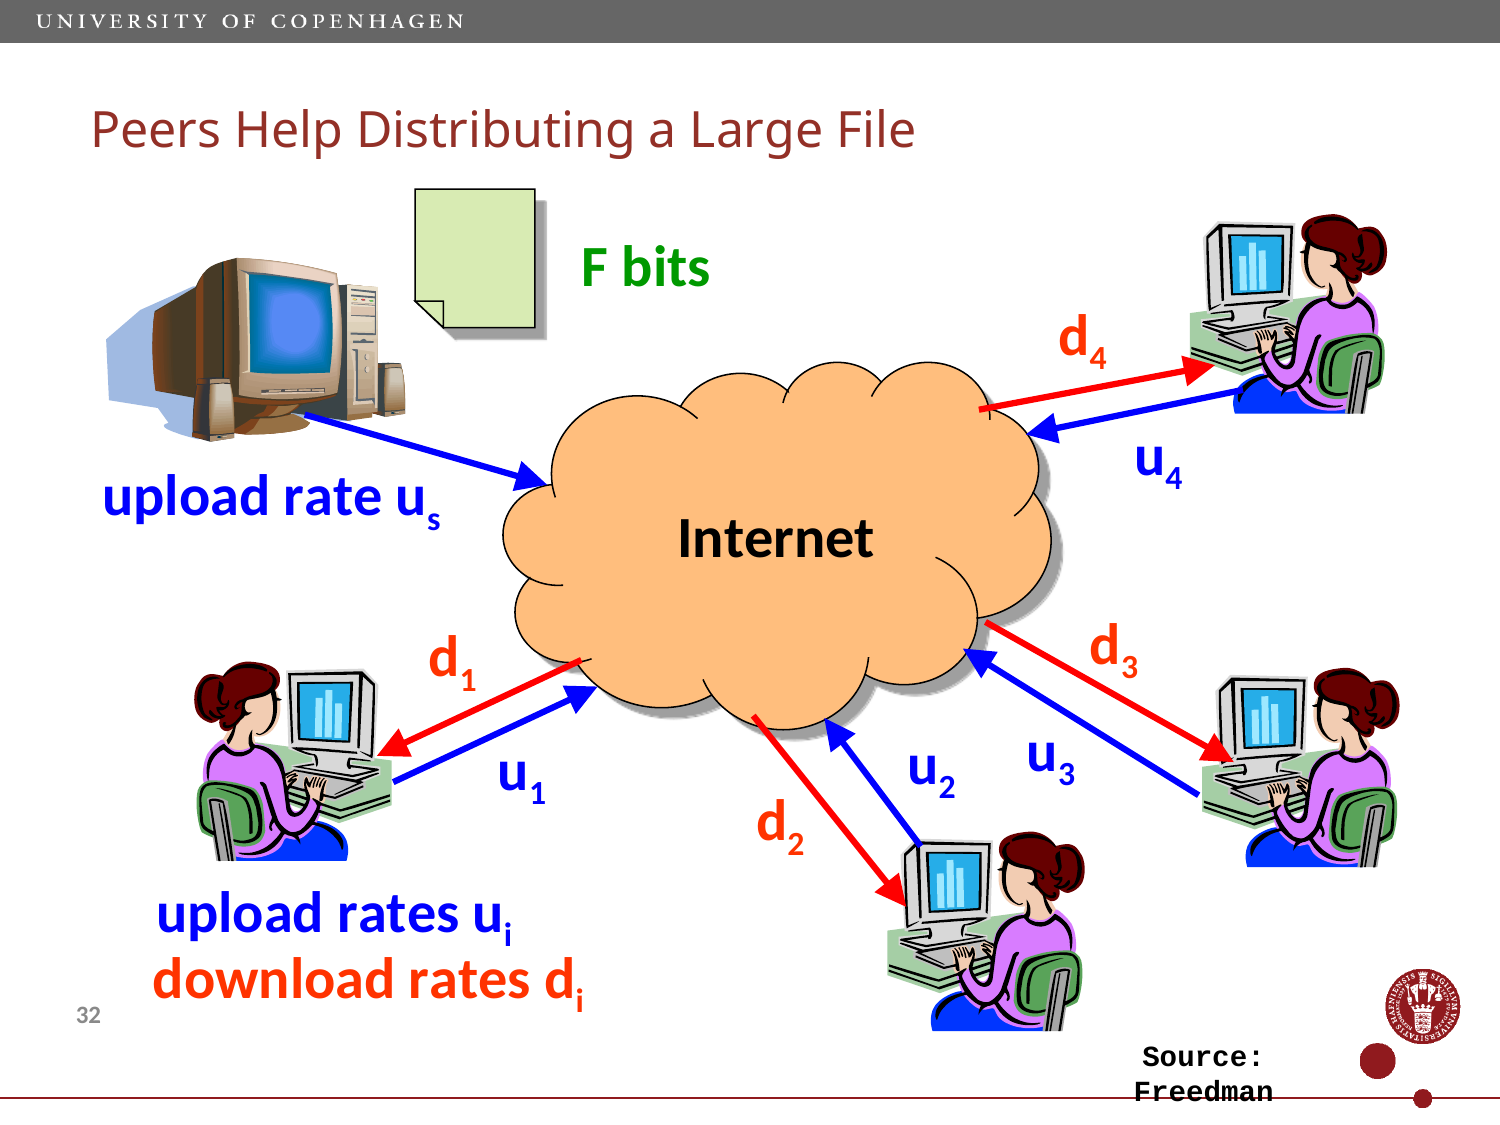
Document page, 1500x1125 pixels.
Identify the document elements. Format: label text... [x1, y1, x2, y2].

text_box [61, 983, 412, 1044]
text_box d2 [741, 774, 820, 870]
text_box upload rate us [87, 449, 456, 545]
text_box [415, 189, 535, 328]
picture [194, 661, 392, 863]
title Peers Help Distributing a Large File [75, 75, 1426, 180]
picture [1189, 213, 1388, 416]
text_box download rates di [138, 932, 599, 1028]
text_box Internet [662, 491, 891, 577]
picture [1202, 667, 1400, 870]
picture [106, 257, 406, 442]
text_box u1 [483, 724, 562, 820]
text_box d4 [1043, 289, 1122, 385]
text_box [502, 362, 1052, 730]
text_box d1 [413, 610, 492, 706]
text_box u4 [1119, 409, 1198, 505]
picture [0, 831, 1500, 1122]
text_box u2 [892, 718, 971, 814]
text_box Source: Freedman [1049, 1029, 1357, 1115]
text_box upload rates ui [141, 866, 528, 962]
text_box F bits [566, 220, 726, 306]
text_box u3 [1011, 705, 1090, 801]
text_box d3 [1074, 598, 1153, 694]
